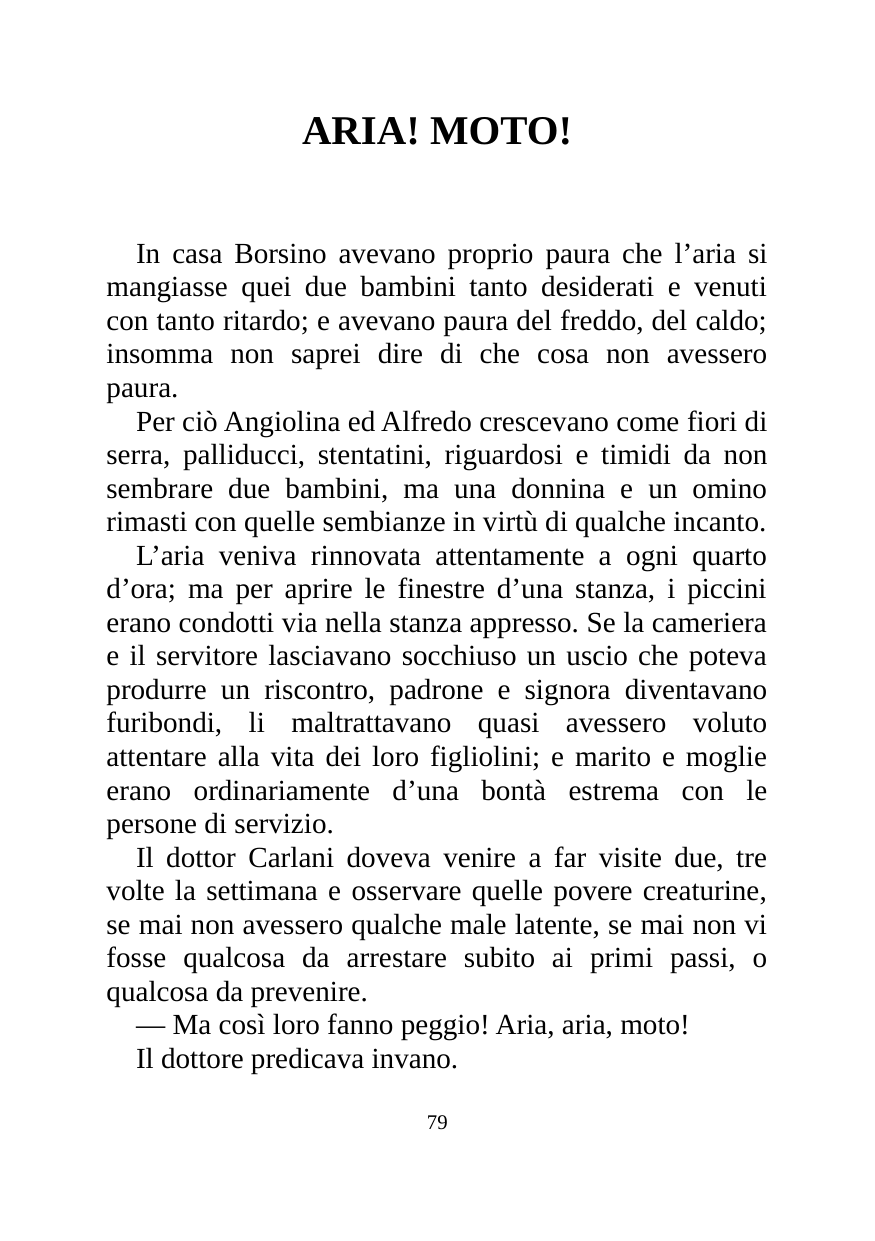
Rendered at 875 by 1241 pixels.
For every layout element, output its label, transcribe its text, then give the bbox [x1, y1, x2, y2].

text Il dottore predicava invano. [106, 1041, 768, 1074]
text Per ciò Angiolina ed Alfredo crescevano come fiori di serra, palliducci, stentatini, riguardosi e timidi da non sembrare due bambini, ma una donnina e un omino rimasti con quelle sembianze in virtù di qualche incanto. [106, 404, 768, 538]
text Il dottor Carlani doveva venire a far visite due, tre volte la settimana e osservare quelle povere creaturine, se mai non avessero qualche male latente, se mai non vi fosse qualcosa da arrestare subito ai primi passi, o qualcosa da prevenire. [106, 840, 768, 1007]
text In casa Borsino avevano proprio paura che l’aria si mangiasse quei due bambini tanto desiderati e venuti con tanto ritardo; e avevano paura del freddo, del caldo; insomma non saprei dire di che cosa non avessero paura. [106, 236, 768, 404]
text — Ma così loro fanno peggio! Aria, aria, moto! [106, 1007, 768, 1041]
text L’aria veniva rinnovata attentamente a ogni quarto d’ora; ma per aprire le finestre d’una stanza, i piccini erano condotti via nella stanza appresso. Se la cameriera e il servitore lasciavano socchiuso un uscio che poteva produrre un riscontro, padrone e signora diventavano furibondi, li maltrattavano quasi avessero voluto attentare alla vita dei loro figliolini; e marito e moglie erano ordinariamente d’una bontà estrema con le persone di servizio. [106, 538, 768, 840]
subtitle ARIA! MOTO! [106, 106, 768, 153]
